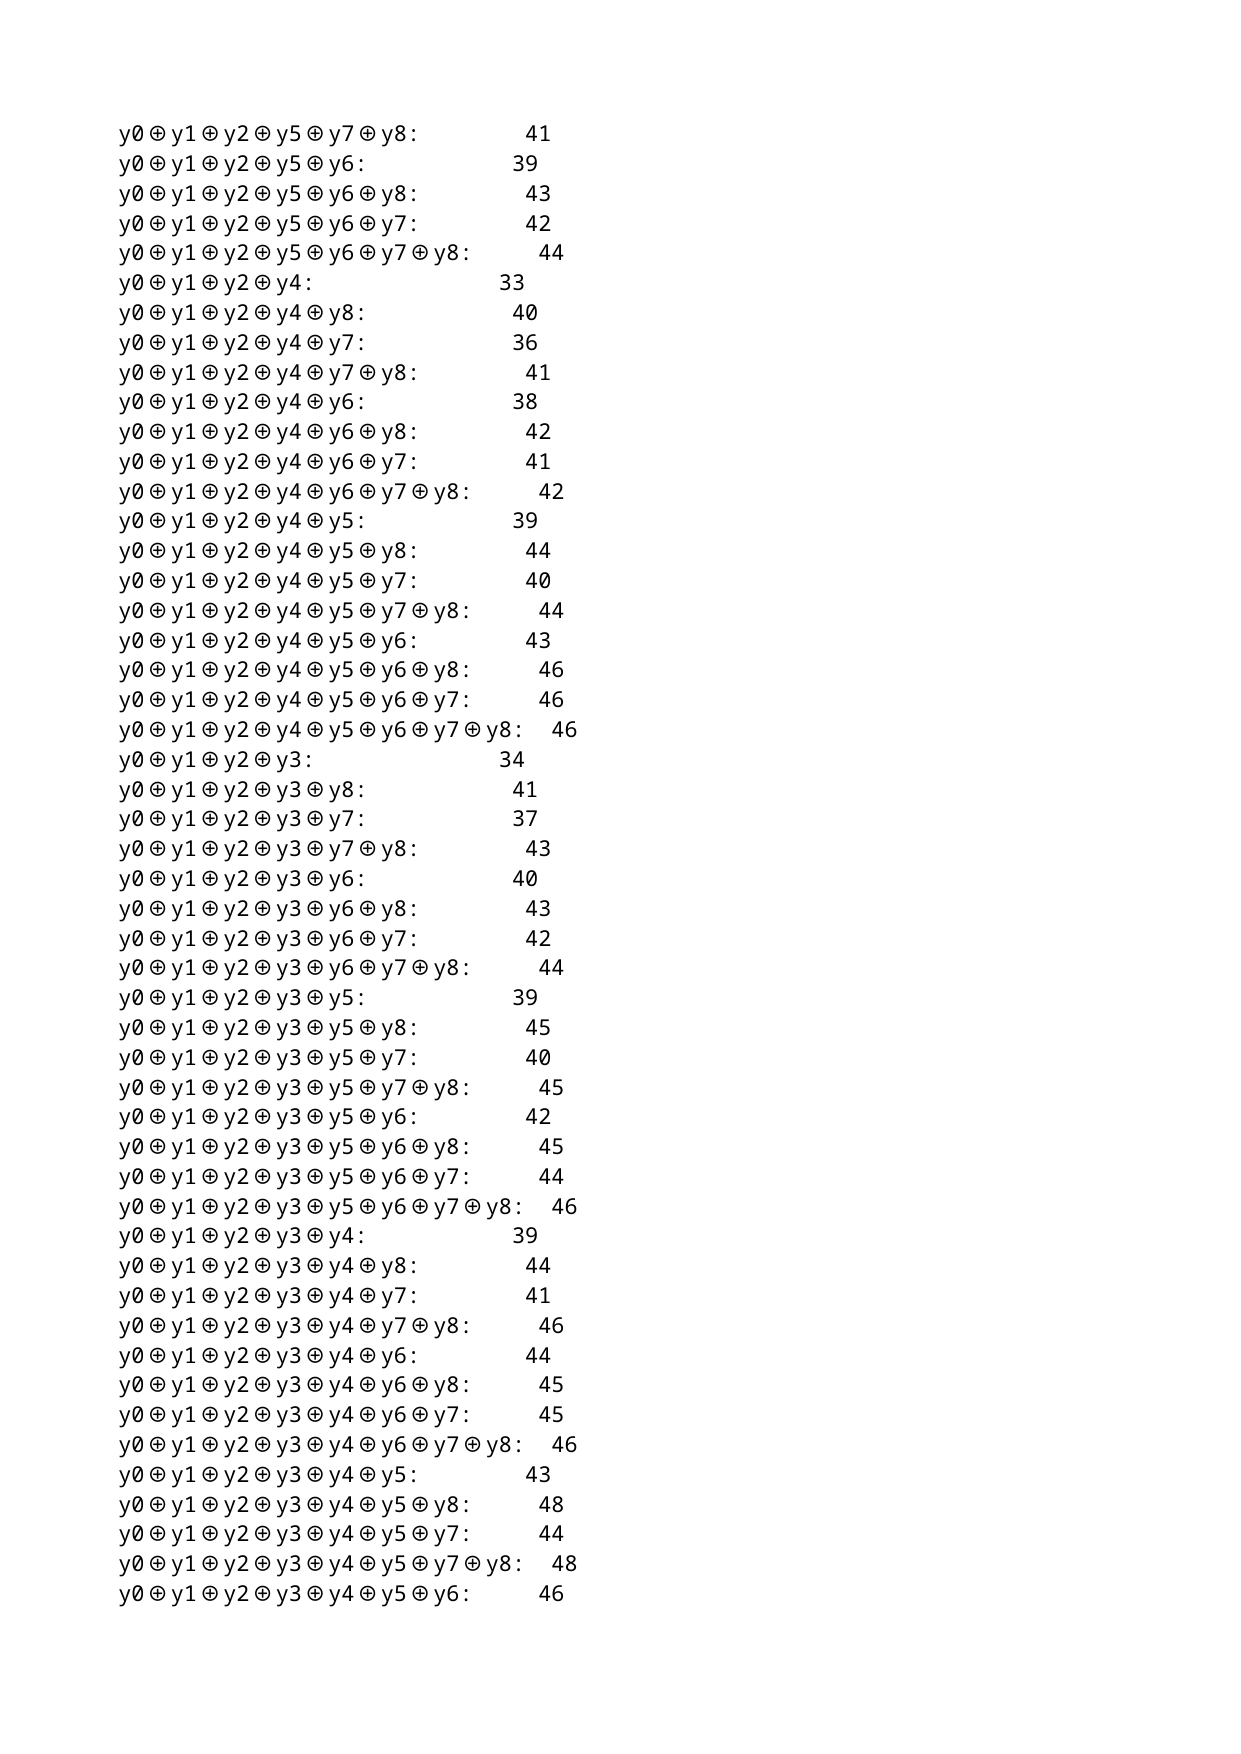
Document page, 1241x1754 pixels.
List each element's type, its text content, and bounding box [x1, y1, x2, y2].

text y0⊕y1⊕y2⊕y3⊕y5⊕y7⊕y8: 45 [118, 1071, 1122, 1101]
text y0⊕y1⊕y2⊕y4: 33 [118, 267, 1122, 297]
text y0⊕y1⊕y2⊕y5⊕y6⊕y7⊕y8: 44 [118, 237, 1122, 267]
text y0⊕y1⊕y2⊕y4⊕y5⊕y6⊕y7: 46 [118, 684, 1122, 714]
text y0⊕y1⊕y2⊕y4⊕y5⊕y6: 43 [118, 624, 1122, 654]
text y0⊕y1⊕y2⊕y3⊕y4⊕y5⊕y6: 46 [118, 1578, 1122, 1608]
text y0⊕y1⊕y2⊕y3⊕y7: 37 [118, 803, 1122, 833]
text y0⊕y1⊕y2⊕y3⊕y4⊕y8: 44 [118, 1250, 1122, 1280]
text y0⊕y1⊕y2⊕y4⊕y5⊕y6⊕y8: 46 [118, 654, 1122, 684]
text y0⊕y1⊕y2⊕y4⊕y5⊕y8: 44 [118, 535, 1122, 565]
text y0⊕y1⊕y2⊕y3⊕y4⊕y7⊕y8: 46 [118, 1310, 1122, 1339]
text y0⊕y1⊕y2⊕y3⊕y4⊕y5⊕y7⊕y8: 48 [118, 1548, 1122, 1578]
text y0⊕y1⊕y2⊕y3⊕y4⊕y5: 43 [118, 1459, 1122, 1488]
text y0⊕y1⊕y2⊕y3⊕y4⊕y6: 44 [118, 1339, 1122, 1369]
text y0⊕y1⊕y2⊕y3⊕y7⊕y8: 43 [118, 833, 1122, 863]
text y0⊕y1⊕y2⊕y4⊕y6⊕y8: 42 [118, 416, 1122, 446]
text y0⊕y1⊕y2⊕y4⊕y6⊕y7⊕y8: 42 [118, 476, 1122, 505]
text y0⊕y1⊕y2⊕y3⊕y5⊕y6⊕y7⊕y8: 46 [118, 1191, 1122, 1220]
text y0⊕y1⊕y2⊕y3⊕y8: 41 [118, 773, 1122, 803]
text y0⊕y1⊕y2⊕y4⊕y6: 38 [118, 386, 1122, 416]
text y0⊕y1⊕y2⊕y4⊕y5: 39 [118, 505, 1122, 535]
text y0⊕y1⊕y2⊕y3⊕y4⊕y7: 41 [118, 1280, 1122, 1310]
text y0⊕y1⊕y2⊕y3⊕y6: 40 [118, 863, 1122, 893]
text y0⊕y1⊕y2⊕y4⊕y7⊕y8: 41 [118, 356, 1122, 386]
text y0⊕y1⊕y2⊕y5⊕y6⊕y8: 43 [118, 178, 1122, 207]
text y0⊕y1⊕y2⊕y4⊕y5⊕y7: 40 [118, 565, 1122, 595]
text y0⊕y1⊕y2⊕y4⊕y6⊕y7: 41 [118, 446, 1122, 476]
text y0⊕y1⊕y2⊕y4⊕y7: 36 [118, 327, 1122, 356]
text y0⊕y1⊕y2⊕y5⊕y7⊕y8: 41 [118, 118, 1122, 148]
text y0⊕y1⊕y2⊕y3⊕y4: 39 [118, 1220, 1122, 1250]
text y0⊕y1⊕y2⊕y3: 34 [118, 744, 1122, 773]
text y0⊕y1⊕y2⊕y3⊕y4⊕y6⊕y7: 45 [118, 1399, 1122, 1429]
text y0⊕y1⊕y2⊕y3⊕y5⊕y6: 42 [118, 1101, 1122, 1131]
text y0⊕y1⊕y2⊕y3⊕y5⊕y6⊕y8: 45 [118, 1131, 1122, 1161]
text y0⊕y1⊕y2⊕y3⊕y5⊕y6⊕y7: 44 [118, 1161, 1122, 1191]
text y0⊕y1⊕y2⊕y5⊕y6: 39 [118, 148, 1122, 178]
text y0⊕y1⊕y2⊕y3⊕y5⊕y7: 40 [118, 1042, 1122, 1071]
text y0⊕y1⊕y2⊕y3⊕y6⊕y7: 42 [118, 922, 1122, 952]
text y0⊕y1⊕y2⊕y3⊕y5: 39 [118, 982, 1122, 1012]
text y0⊕y1⊕y2⊕y4⊕y5⊕y6⊕y7⊕y8: 46 [118, 714, 1122, 744]
text y0⊕y1⊕y2⊕y4⊕y5⊕y7⊕y8: 44 [118, 595, 1122, 624]
text y0⊕y1⊕y2⊕y3⊕y4⊕y5⊕y7: 44 [118, 1518, 1122, 1548]
text y0⊕y1⊕y2⊕y3⊕y5⊕y8: 45 [118, 1012, 1122, 1042]
text y0⊕y1⊕y2⊕y3⊕y6⊕y7⊕y8: 44 [118, 952, 1122, 982]
text y0⊕y1⊕y2⊕y3⊕y4⊕y6⊕y7⊕y8: 46 [118, 1429, 1122, 1459]
text y0⊕y1⊕y2⊕y3⊕y4⊕y6⊕y8: 45 [118, 1369, 1122, 1399]
text y0⊕y1⊕y2⊕y3⊕y6⊕y8: 43 [118, 893, 1122, 922]
text y0⊕y1⊕y2⊕y3⊕y4⊕y5⊕y8: 48 [118, 1488, 1122, 1518]
text y0⊕y1⊕y2⊕y5⊕y6⊕y7: 42 [118, 207, 1122, 237]
text y0⊕y1⊕y2⊕y4⊕y8: 40 [118, 297, 1122, 327]
